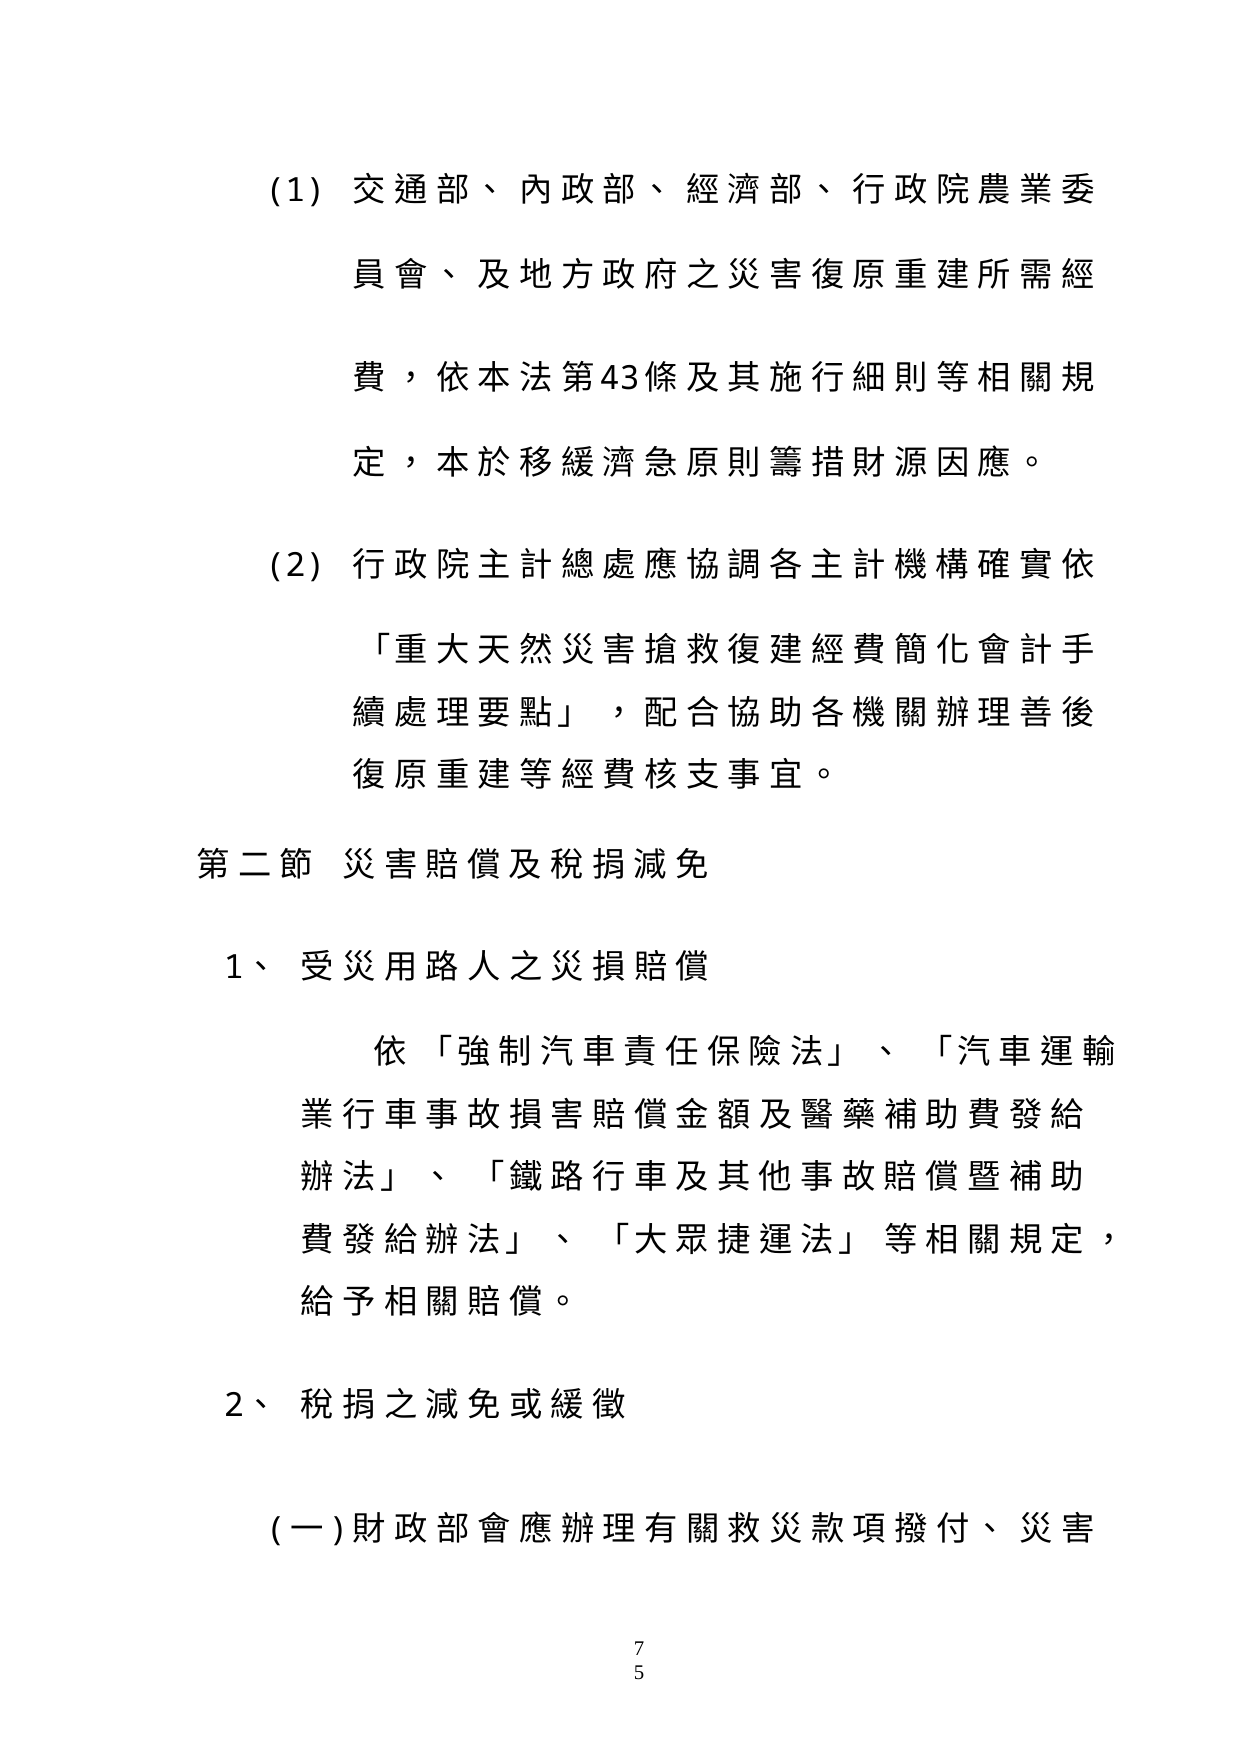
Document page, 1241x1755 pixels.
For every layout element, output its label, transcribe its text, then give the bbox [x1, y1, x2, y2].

text (一)財政部會應辦理有關救災款項撥付、災害 [257, 1445, 1119, 1570]
list 行政院主計總處應協調各主計機構確實依「重大天然災害搶救復建經費簡化會計手續處理要點」，配合協助各機關辦理善後復原重建等經費核支事宜。 [257, 481, 1119, 793]
list 受災用路人之災損賠償 [221, 882, 1119, 1007]
list 稅捐之減免或緩徵 [221, 1320, 1119, 1445]
text 依「強制汽車責任保險法」、「汽車運輸業行車事故損害賠償金額及醫藥補助費發給辦法」、「鐵路行車及其他事故賠償暨補助費發給辦法」、「大眾捷運法」等相關規定，給予相關賠償。 [292, 1007, 1119, 1320]
subtitle 第二節 災害賠償及稅捐減免 [186, 820, 1119, 882]
list 交通部、內政部、經濟部、行政院農業委員會、及地方政府之災害復原重建所需經費，依本法第43條及其施行細則等相關規定，本於移緩濟急原則籌措財源因應。 [257, 106, 1119, 481]
